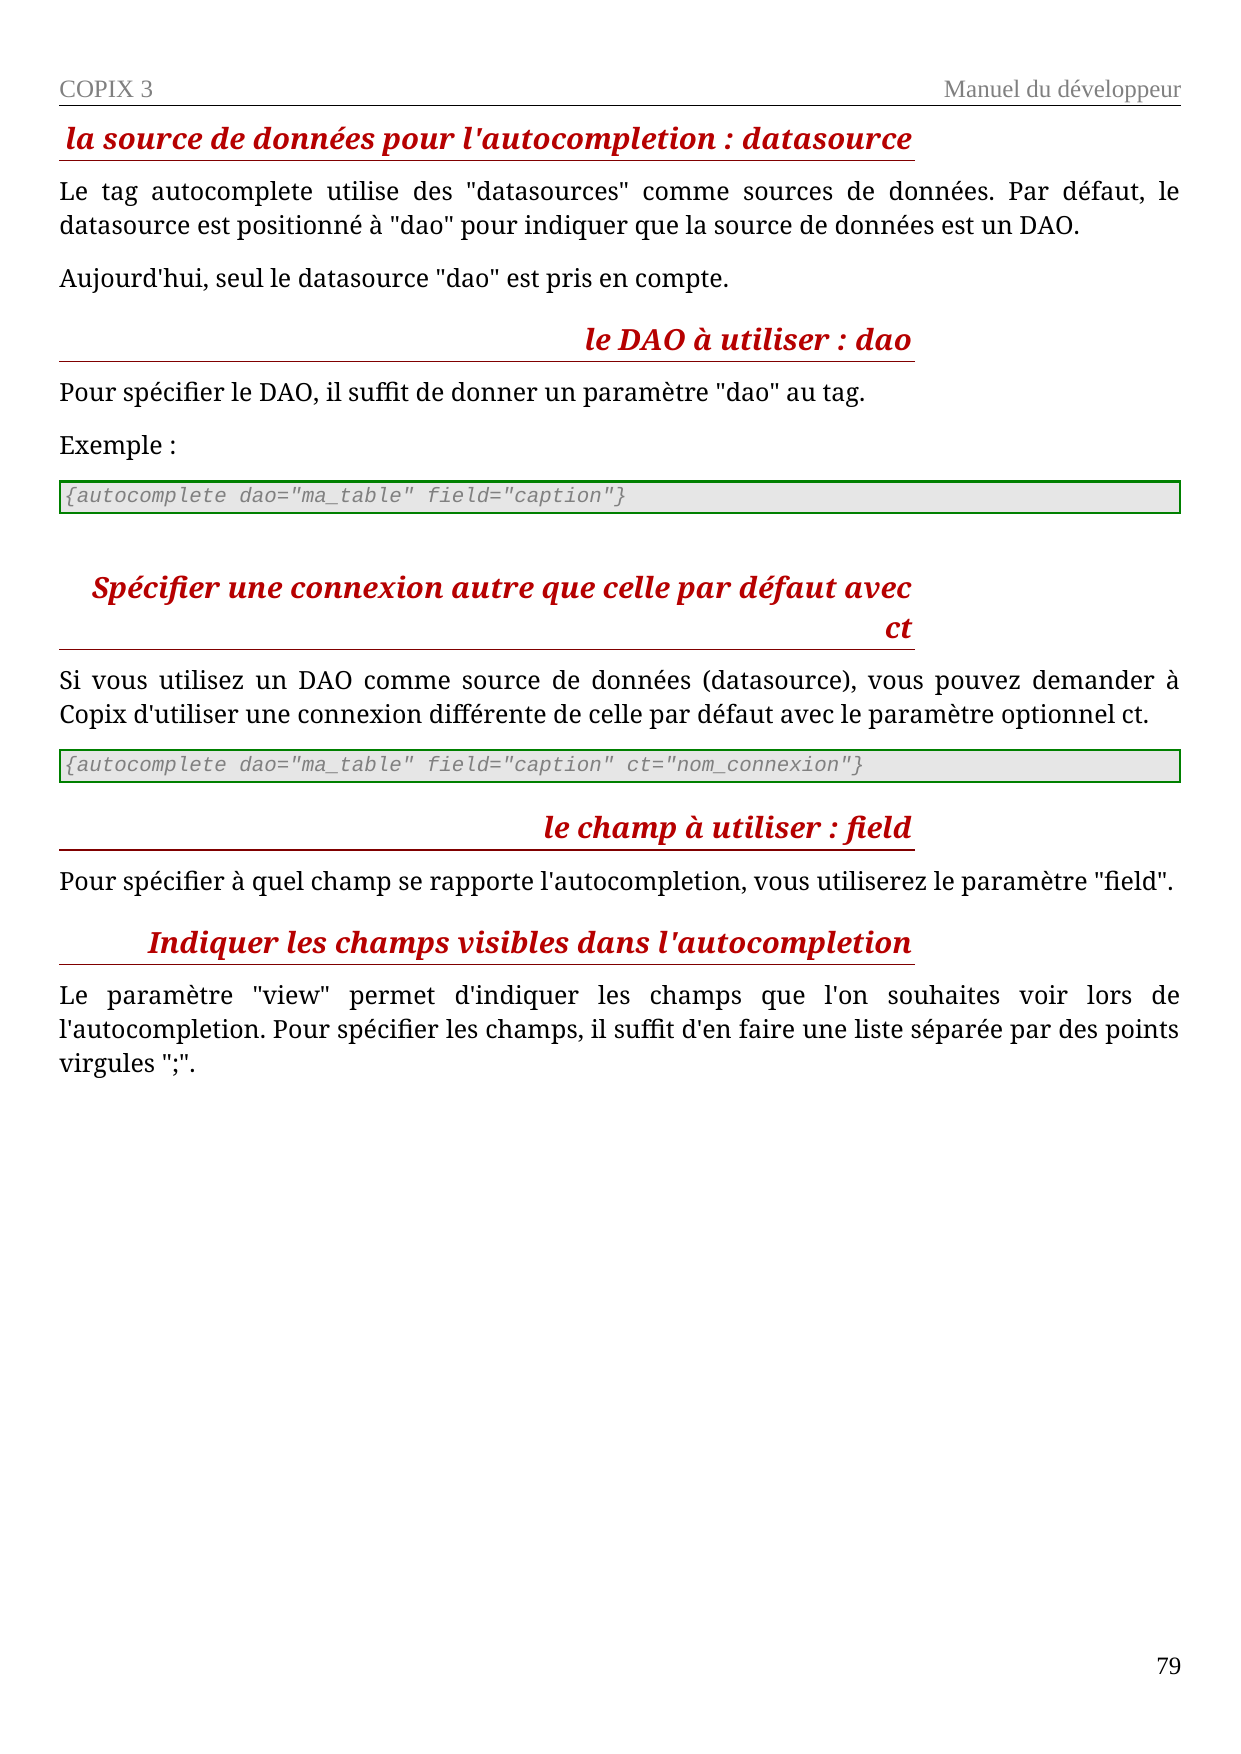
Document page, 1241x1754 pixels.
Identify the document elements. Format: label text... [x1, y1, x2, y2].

subtitle le DAO à utiliser : dao [59, 319, 915, 361]
subtitle la source de données pour l'autocompletion : datasource [59, 118, 915, 160]
text Le paramètre "view" permet d'indiquer les champs que l'on souhaites voir lors de l'autocompletion. Pour spécifier les champs, il suffit d'en faire une liste séparée par des points virgules ";". [59, 977, 1181, 1080]
text {autocomplete dao="ma_table" field="caption" ct="nom_connexion"} [61, 751, 1179, 781]
text Pour spécifier à quel champ se rapporte l'autocompletion, vous utiliserez le paramètre "field". [59, 863, 1181, 897]
text Exemple : [59, 427, 1181, 462]
subtitle Indiquer les champs visibles dans l'autocompletion [59, 922, 915, 964]
subtitle Spécifier une connexion autre que celle par défaut avec ct [59, 567, 915, 649]
text Le tag autocomplete utilise des "datasources" comme sources de données. Par défaut, le datasource est positionné à "dao" pour indiquer que la source de données est un DAO. [59, 173, 1181, 242]
text Pour spécifier le DAO, il suffit de donner un paramètre "dao" au tag. [59, 375, 1181, 409]
text Si vous utilisez un DAO comme source de données (datasource), vous pouvez demander à Copix d'utiliser une connexion différente de celle par défaut avec le paramètre optionnel ct. [59, 662, 1181, 730]
subtitle le champ à utiliser : field [59, 808, 915, 849]
text Aujourd'hui, seul le datasource "dao" est pris en compte. [59, 260, 1181, 294]
text {autocomplete dao="ma_table" field="caption"} [61, 483, 1179, 512]
